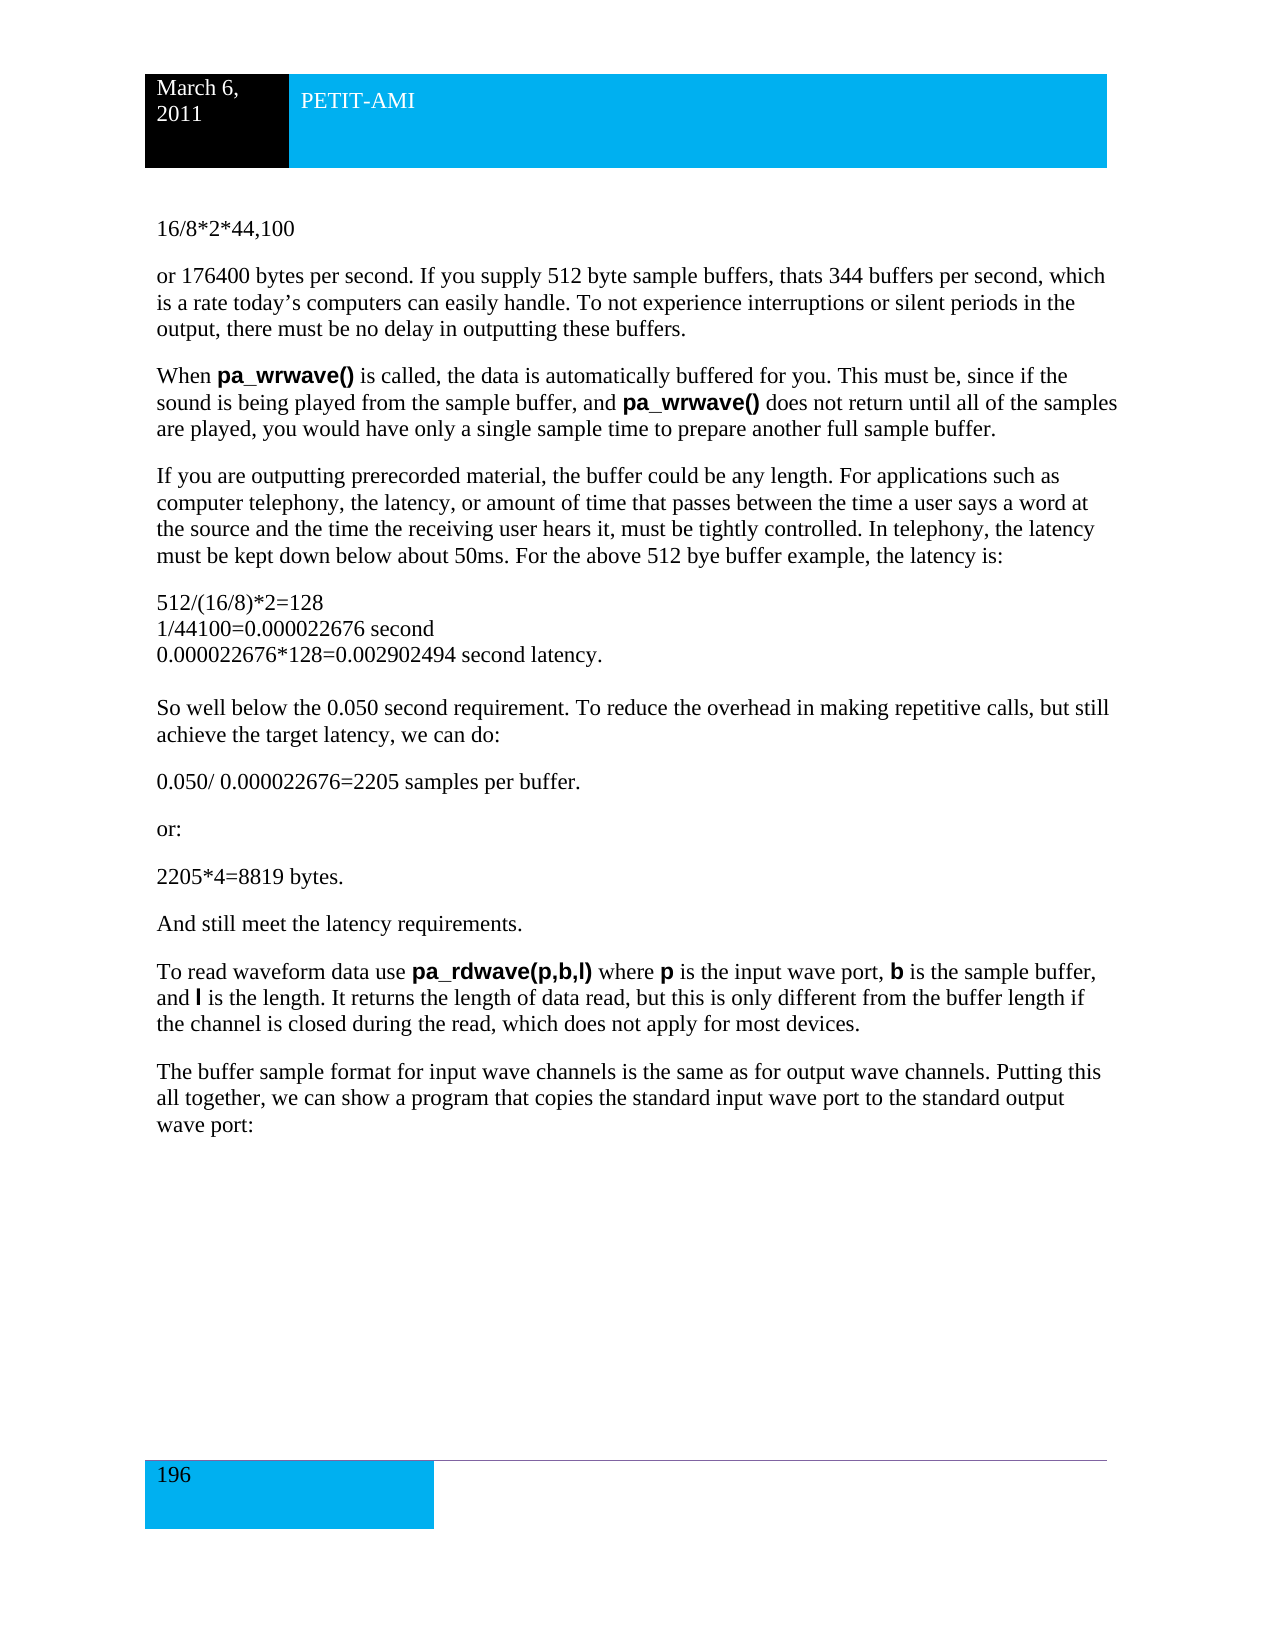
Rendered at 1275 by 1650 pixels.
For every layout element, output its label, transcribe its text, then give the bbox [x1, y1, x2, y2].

text If you are outputting prerecorded material, the buffer could be any length. For applications such as computer telephony, the latency, or amount of time that passes between the time a user says a word at the source and the time the receiving user hears it, must be tightly controlled. In telephony, the latency must be kept down below about 50ms. For the above 512 bye buffer example, the latency is: [156, 463, 1118, 568]
text or: [156, 815, 1118, 842]
text 0.000022676*128=0.002902494 second latency. [156, 642, 1118, 668]
text 16/8*2*44,100 [156, 215, 1118, 242]
text To read waveform data use pa_rdwave(p,b,l) where p is the input wave port, b is the sample buffer, and l is the length. It returns the length of data read, but this is only different from the buffer length if the channel is closed during the read, which does not apply for most devices. [156, 958, 1118, 1037]
text or 176400 bytes per second. If you supply 512 byte sample buffers, thats 344 buffers per second, which is a rate today’s computers can easily handle. To not experience interruptions or silent periods in the output, there must be no delay in outputting these buffers. [156, 263, 1118, 342]
text 0.050/ 0.000022676=2205 samples per buffer. [156, 768, 1118, 794]
text The buffer sample format for input wave channels is the same as for output wave channels. Putting this all together, we can show a program that copies the standard input wave port to the standard output wave port: [156, 1058, 1118, 1137]
text 1/44100=0.000022676 second [156, 615, 1118, 642]
text 512/(16/8)*2=128 [156, 589, 1118, 615]
text And still meet the latency requirements. [156, 910, 1118, 937]
text 2205*4=8819 bytes. [156, 863, 1118, 889]
text So well below the 0.050 second requirement. To reduce the overhead in making repetitive calls, but still achieve the target latency, we can do: [156, 694, 1118, 747]
text When pa_wrwave() is called, the data is automatically buffered for you. This must be, since if the sound is being played from the sample buffer, and pa_wrwave() does not return until all of the samples are played, you would have only a single sample time to prepare another full sample buffer. [156, 362, 1118, 442]
